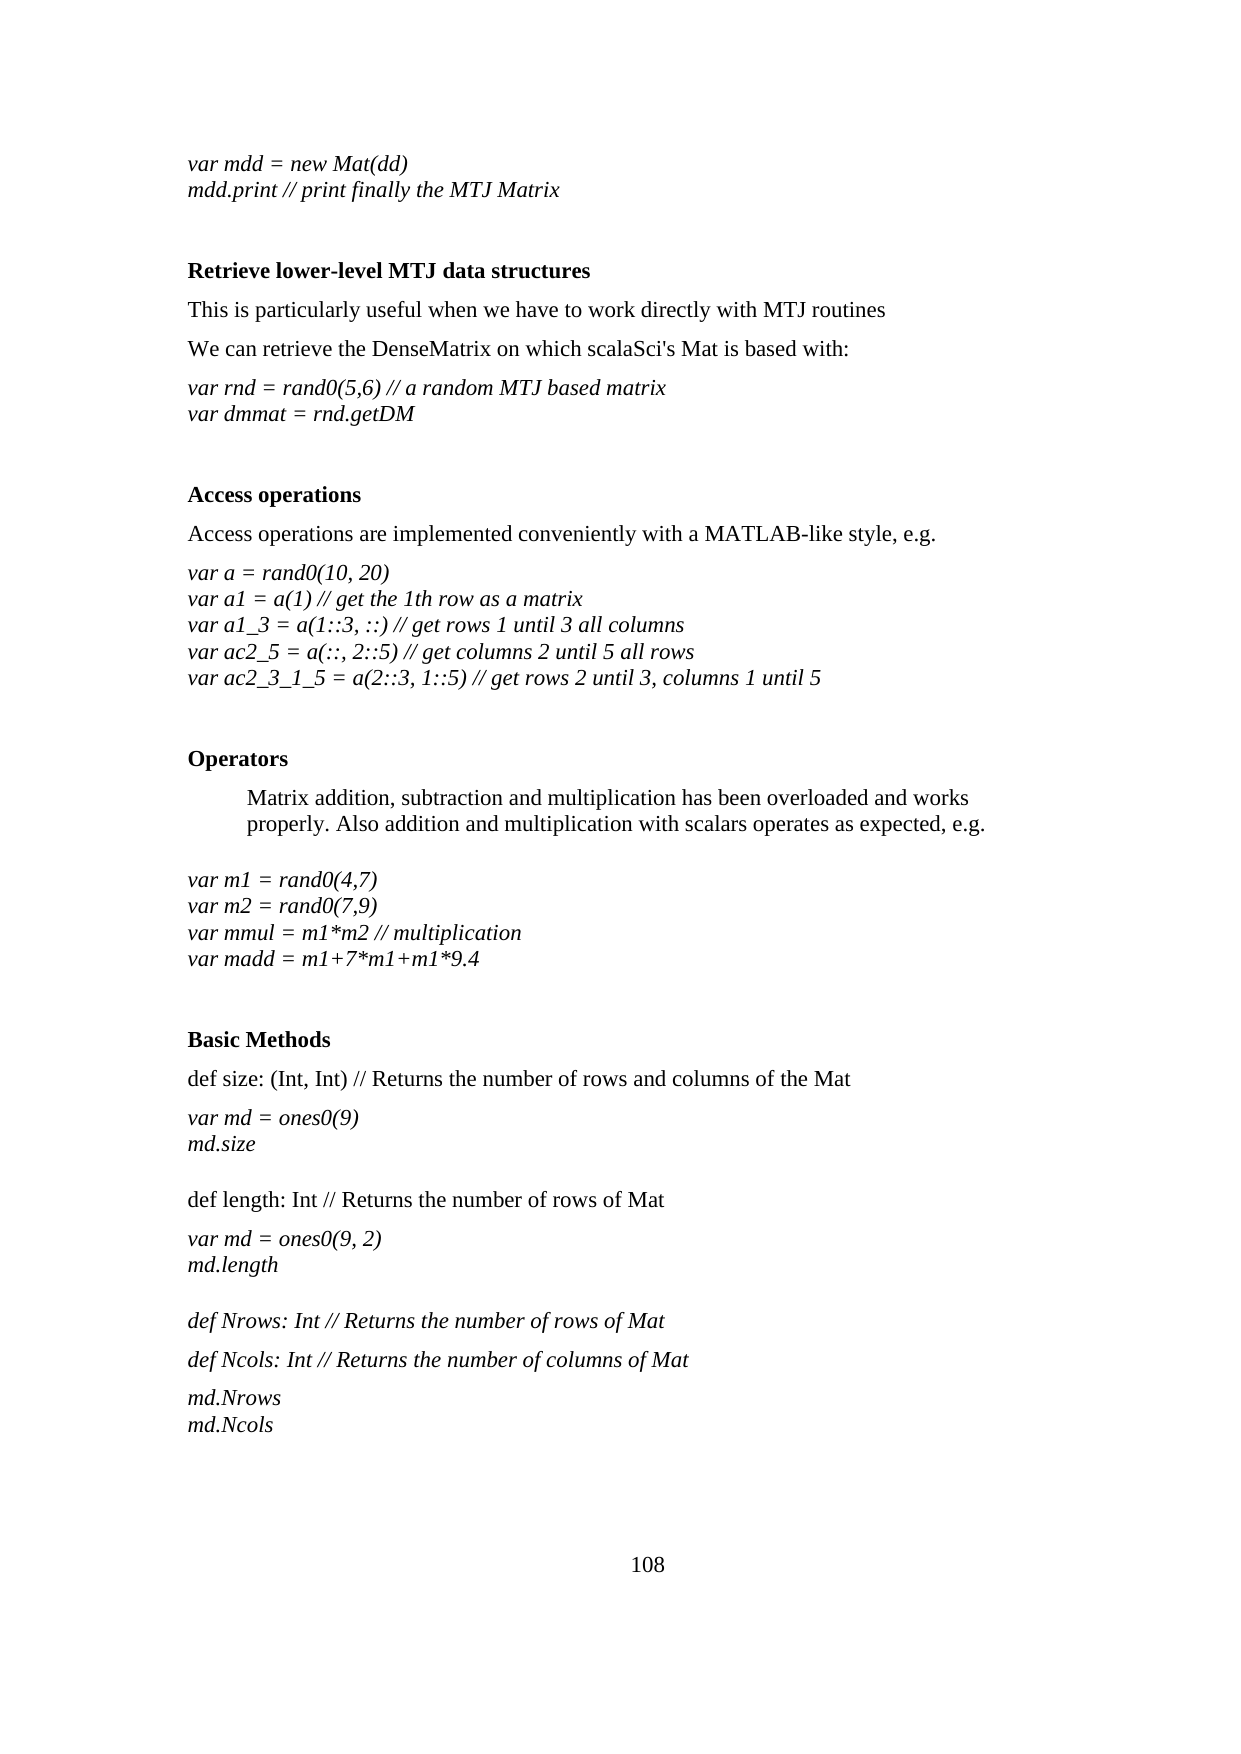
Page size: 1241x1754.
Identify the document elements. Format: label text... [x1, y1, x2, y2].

text def Ncols: Int // Returns the number of columns of Mat [187, 1346, 1108, 1372]
text def Nrows: Int // Returns the number of rows of Mat [187, 1307, 1108, 1333]
subtitle Retrieve lower-level MTJ data structures [187, 257, 1108, 283]
text md.Nrows [187, 1384, 1108, 1411]
text var m1 = rand0(4,7) [187, 866, 1108, 892]
text mdd.print // print finally the MTJ Matrix [187, 176, 1108, 203]
text var madd = m1+7*m1+m1*9.4 [187, 945, 1108, 971]
text var dmmat = rnd.getDM [187, 400, 1108, 426]
text var ac2_3_1_5 = a(2::3, 1::5) // get rows 2 until 3, columns 1 until 5 [187, 664, 1108, 690]
text Matrix addition, subtraction and multiplication has been overloaded and works properly. Also addition and multiplication with scalars operates as expected, e.g. [247, 784, 1049, 836]
text var a1 = a(1) // get the 1th row as a matrix [187, 585, 1108, 611]
text Access operations are implemented conveniently with a MATLAB-like style, e.g. [187, 520, 1108, 546]
text var a1_3 = a(1::3, ::) // get rows 1 until 3 all columns [187, 611, 1108, 638]
subtitle Operators [187, 745, 1108, 771]
text var a = rand0(10, 20) [187, 559, 1108, 585]
text md.Ncols [187, 1411, 1108, 1437]
text var rnd = rand0(5,6) // a random MTJ based matrix [187, 374, 1108, 400]
text We can retrieve the DenseMatrix on which scalaSci's Mat is based with: [187, 335, 1108, 361]
text var md = ones0(9, 2) [187, 1224, 1108, 1251]
text md.length [187, 1251, 1108, 1277]
text var ac2_5 = a(::, 2::5) // get columns 2 until 5 all rows [187, 638, 1108, 664]
text var md = ones0(9) [187, 1103, 1108, 1130]
subtitle Basic Methods [187, 1026, 1108, 1052]
text var mmul = m1*m2 // multiplication [187, 919, 1108, 945]
text def size: (Int, Int) // Returns the number of rows and columns of the Mat [187, 1065, 1108, 1091]
text This is particularly useful when we have to work directly with MTJ routines [187, 296, 1108, 322]
text var mdd = new Mat(dd) [187, 150, 1108, 176]
text def length: Int // Returns the number of rows of Mat [187, 1186, 1108, 1212]
subtitle Access operations [187, 481, 1108, 507]
text md.size [187, 1130, 1108, 1156]
text var m2 = rand0(7,9) [187, 892, 1108, 919]
